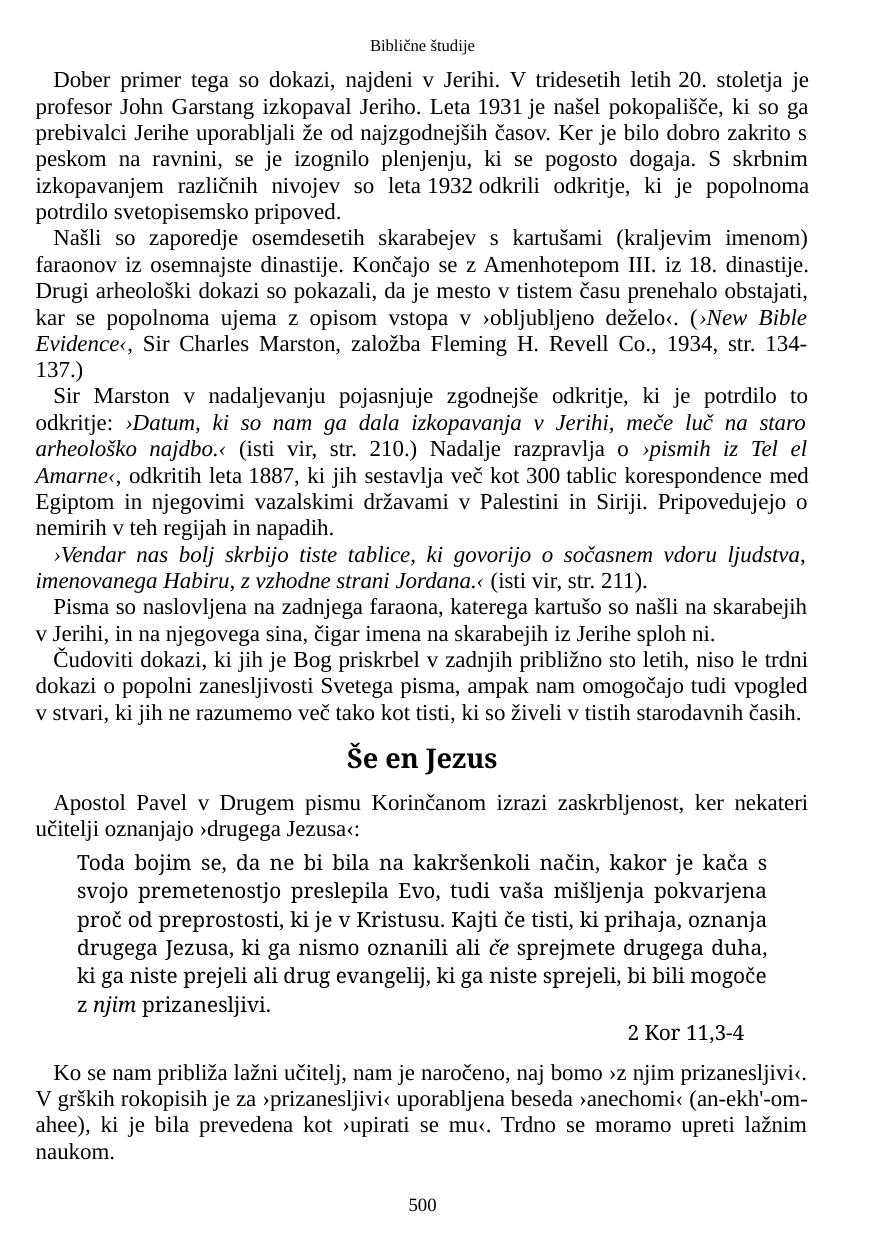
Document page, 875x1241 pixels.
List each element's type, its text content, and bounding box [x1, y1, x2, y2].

text Apostol Pavel v Drugem pismu Korinčanom izrazi zaskrbljenost, ker nekateri učitelji oznanjajo ›drugega Jezusa‹: [35, 789, 809, 842]
text Sir Marston v nadaljevanju pojasnjuje zgodnejše odkritje, ki je potrdilo to odkritje: ›Datum, ki so nam ga dala izkopavanja v Jerihi, meče luč na staro arheološko najdbo.‹ (isti vir, str. 210.) Nadalje razpravlja o ›pismih iz Tel el Amarne‹, odkritih leta 1887, ki jih sestavlja več kot 300 tablic korespondence med Egiptom in njegovimi vazalskimi državami v Palestini in Siriji. Pripovedujejo o nemirih v teh regijah in napadih. [35, 383, 809, 541]
text Ko se nam približa lažni učitelj, nam je naročeno, naj bomo ›z njim prizanesljivi‹. V grških rokopisih je za ›prizanesljivi‹ uporabljena beseda ›anechomi‹ (an-ekh'-om-ahee), ki je bila prevedena kot ›upirati se mu‹. Trdno se moramo upreti lažnim naukom. [35, 1059, 809, 1164]
text Našli so zaporedje osemdesetih skarabejev s kartušami (kraljevim imenom) faraonov iz osemnajste dinastije. Končajo se z Amenhotepom III. iz 18. dinastije. Drugi arheološki dokazi so pokazali, da je mesto v tistem času prenehalo obstajati, kar se popolnoma ujema z opisom vstopa v ›obljubljeno deželo‹. (›New Bible Evidence‹, Sir Charles Marston, založba Fleming H. Revell Co., 1934, str. 134-137.) [35, 224, 809, 383]
text Čudoviti dokazi, ki jih je Bog priskrbel v zadnjih približno sto letih, niso le trdni dokazi o popolni zanesljivosti Svetega pisma, ampak nam omogočajo tudi vpogled v stvari, ki jih ne razumemo več tako kot tisti, ki so živeli v tistih starodavnih časih. [35, 646, 809, 725]
text Dober primer tega so dokazi, najdeni v Jerihi. V tridesetih letih 20. stoletja je profesor John Garstang izkopaval Jeriho. Leta 1931 je našel pokopališče, ki so ga prebivalci Jerihe uporabljali že od najzgodnejših časov. Ker je bilo dobro zakrito s peskom na ravnini, se je izognilo plenjenju, ki se pogosto dogaja. S skrbnim izkopavanjem različnih nivojev so leta 1932 odkrili odkritje, ki je popolnoma potrdilo svetopisemsko pripoved. [35, 66, 809, 224]
text Pisma so naslovljena na zadnjega faraona, katerega kartušo so našli na skarabejih v Jerihi, in na njegovega sina, čigar imena na skarabejih iz Jerihe sploh ni. [35, 593, 809, 646]
subtitle Še en Jezus [35, 740, 809, 777]
text Toda bojim se, da ne bi bila na kakršenkoli način, kakor je kača s svojo premetenostjo preslepila Evo, tudi vaša mišljenja pokvarjena proč od preprostosti, ki je v Kristusu. Kajti če tisti, ki prihaja, oznanja drugega Jezusa, ki ga nismo oznanili ali če sprejmete drugega duha, ki ga niste prejeli ali drug evangelij, ki ga niste sprejeli, bi bili mogoče z njim prizanesljivi. 2 Kor 11,3-4 [77, 848, 768, 1047]
text ›Vendar nas bolj skrbijo tiste tablice, ki govorijo o sočasnem vdoru ljudstva, imenovanega Habiru, z vzhodne strani Jordana.‹ (isti vir, str. 211). [35, 541, 809, 593]
